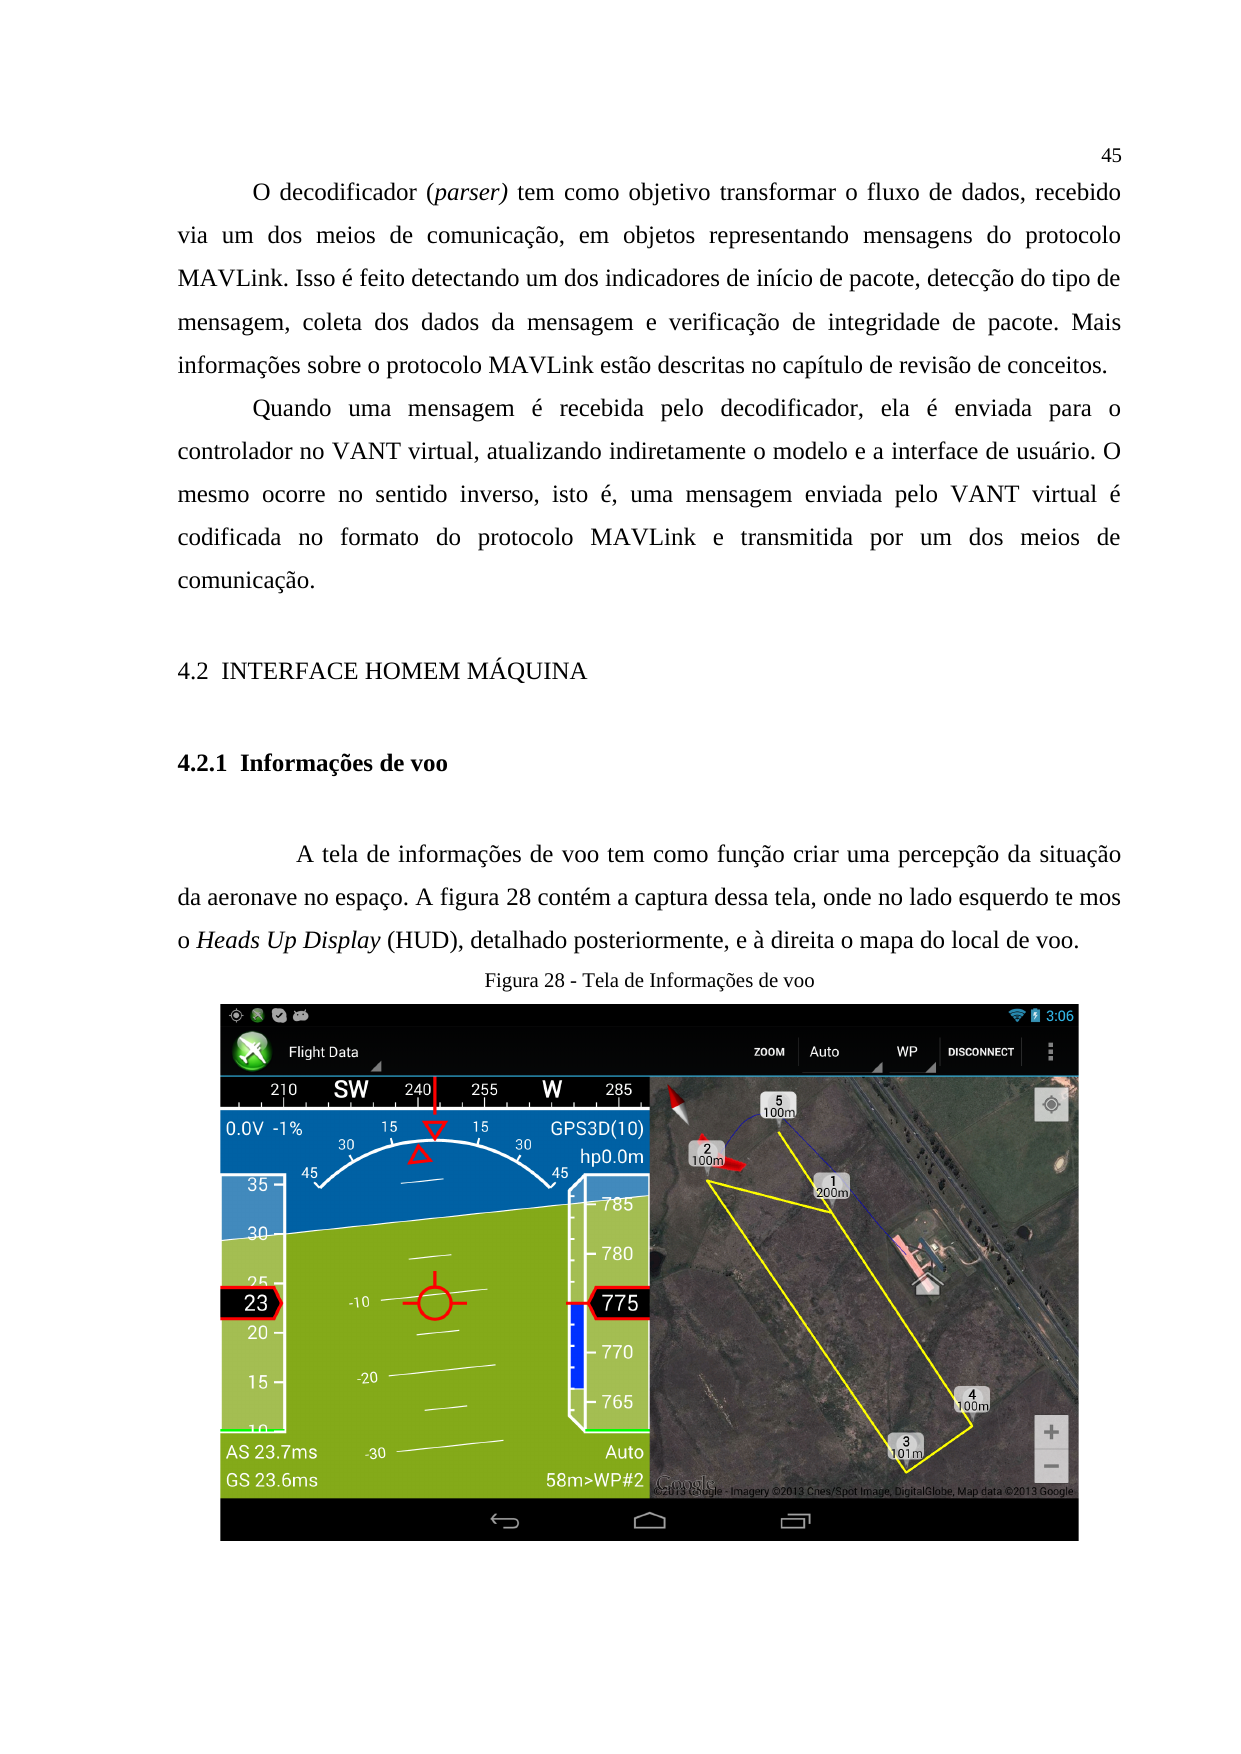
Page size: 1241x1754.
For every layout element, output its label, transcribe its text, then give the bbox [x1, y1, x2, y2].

subtitle Interface Homem Máquina [177, 656, 1122, 685]
subtitle Informações de voo [177, 748, 1122, 776]
text A tela de informações de voo tem como função criar uma percepção da situação da aeronave no espaço. A figura 28 contém a captura dessa tela, onde no lado esquerdo te mos o Heads Up Display (HUD), detalhado posteriormente, e à direita o mapa do local de voo. [177, 839, 1122, 954]
text O decodificador (parser) tem como objetivo transformar o fluxo de dados, recebido via um dos meios de comunicação, em objetos representando mensagens do protocolo MAVLink. Isso é feito detectando um dos indicadores de início de pacote, detecção do tipo de mensagem, coleta dos dados da mensagem e verificação de integridade de pacote. Mais informações sobre o protocolo MAVLink estão descritas no capítulo de revisão de conceitos. [177, 177, 1122, 378]
text Quando uma mensagem é recebida pelo decodificador, ela é enviada para o controlador no VANT virtual, atualizando indiretamente o modelo e a interface de usuário. O mesmo ocorre no sentido inverso, isto é, uma mensagem enviada pelo VANT virtual é codificada no formato do protocolo MAVLink e transmitida por um dos meios de comunicação. [177, 393, 1122, 594]
picture [220, 1004, 1079, 1541]
list Tela de Informações de voo [177, 968, 1122, 992]
